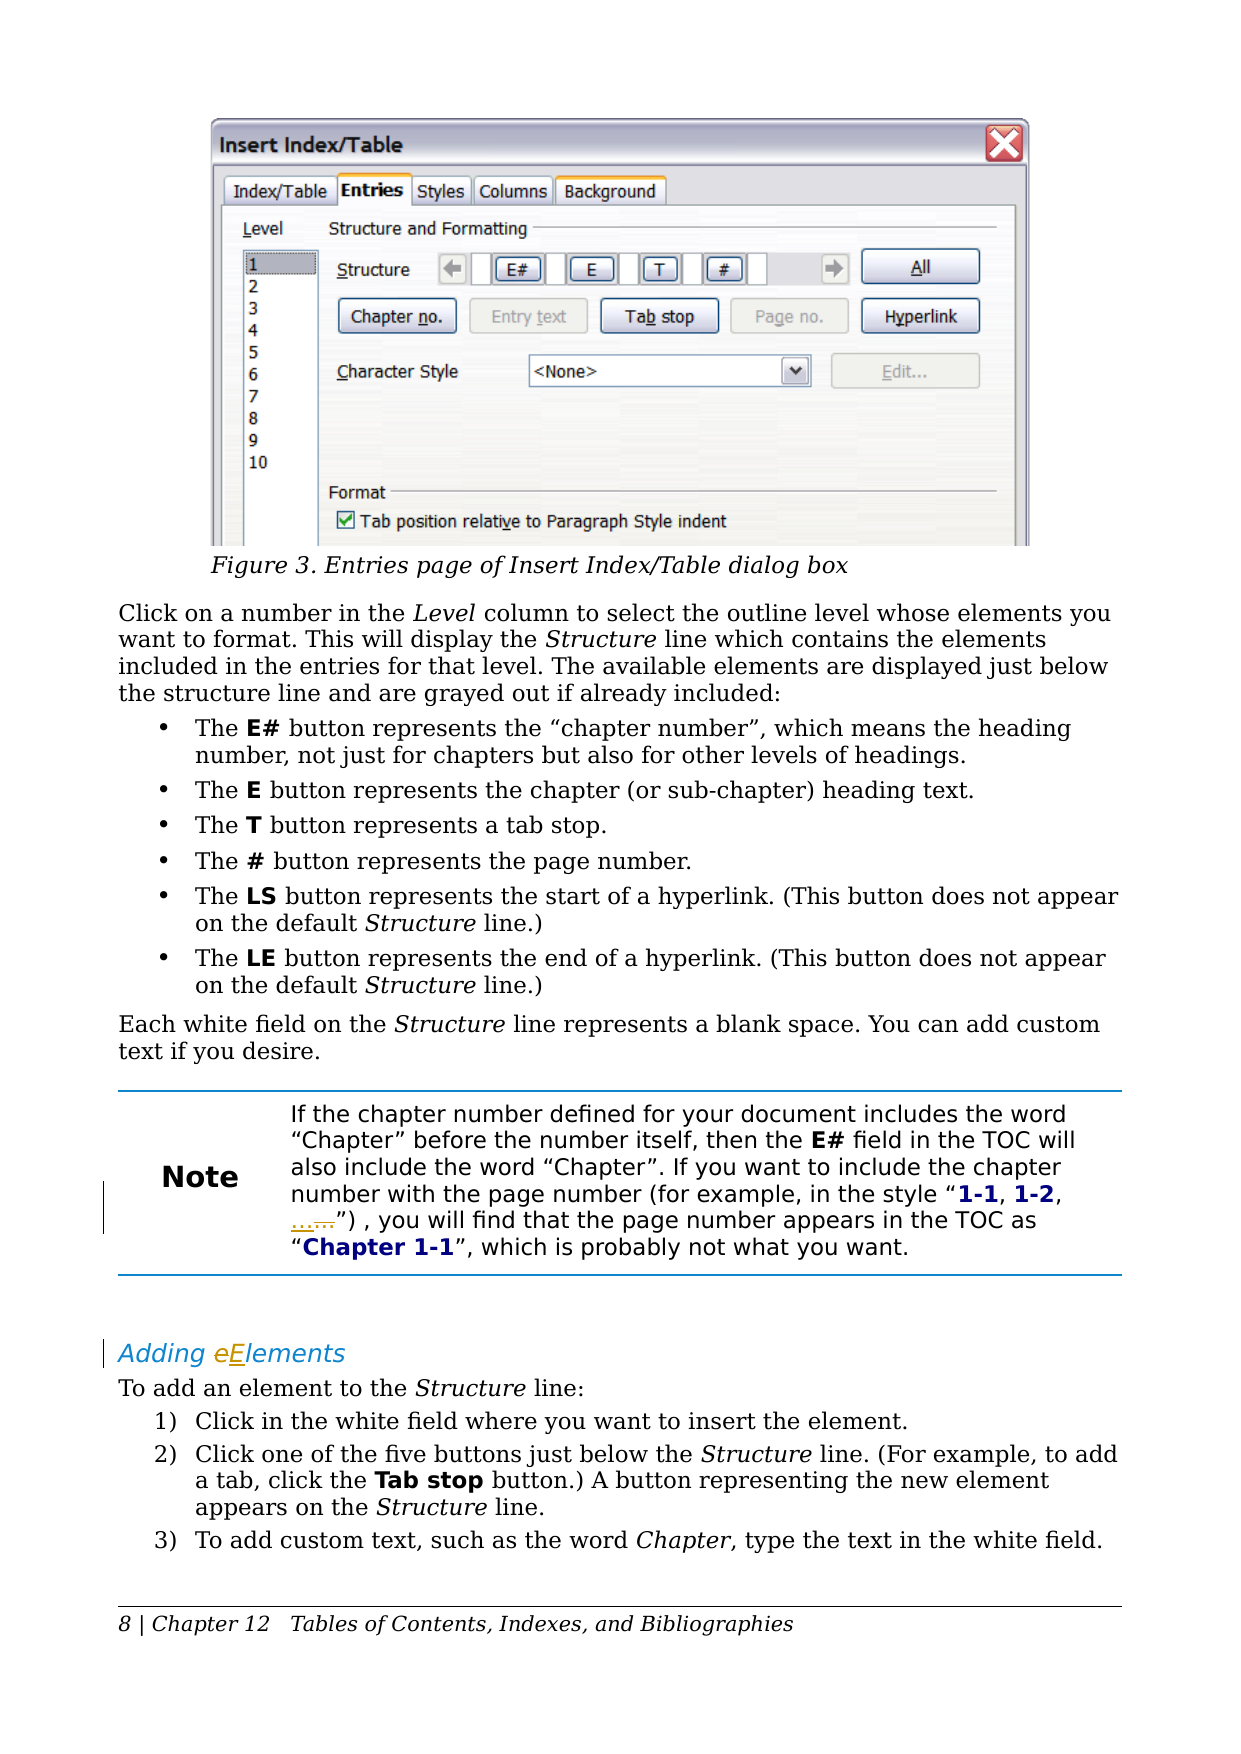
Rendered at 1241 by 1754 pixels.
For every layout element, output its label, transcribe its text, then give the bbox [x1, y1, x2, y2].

list The E# button represents the “chapter number”, which means the heading number, not just for chapters but also for other levels of headings. [156, 713, 1122, 769]
list To add custom text, such as the word Chapter, type the text in the white field. [177, 1527, 1122, 1554]
list Click one of the five buttons just below the Structure line. (For example, to add a tab, click the Tab stop button.) A button representing the new element appears on the Structure line. [177, 1441, 1122, 1521]
list Click on a number in the Level column to select the outline level whose elements you want to format. This will display the Structure line which contains the elements included in the entries for that level. The available elements are displayed just below the structure line and are grayed out if already included: [118, 600, 1122, 707]
picture [210, 118, 1030, 546]
list The LE button represents the end of a hyperlink. (This button does not appear on the default Structure line.) [156, 943, 1122, 999]
table_header If the chapter number defined for your document includes the word “Chapter” before the number itself, then the E# field in the TOC will also include the word “Chapter”. If you want to include the chapter number with the page number (for example, in the style “1-1, 1-2, …”) , you will find that the page number appears in the TOC as “Chapter 1-1”, which is probably not what you want. [281, 1092, 1122, 1274]
subtitle Adding Elements [118, 1339, 1122, 1368]
list Click in the white field where you want to insert the element. [177, 1408, 1122, 1435]
list The LS button represents the start of a hyperlink. (This button does not appear on the default Structure line.) [156, 881, 1122, 937]
list To add an element to the Structure line: [118, 1375, 1122, 1402]
table_header Note [118, 1092, 281, 1274]
text Figure 3. Entries page of Insert Index/Table dialog box [211, 552, 1029, 579]
list The # button represents the page number. [156, 846, 1122, 875]
list The T button represents a tab stop. [156, 811, 1122, 840]
list The E button represents the chapter (or sub-chapter) heading text. [156, 775, 1122, 804]
text Each white field on the Structure line represents a blank space. You can add custom text if you desire. [118, 1012, 1122, 1065]
